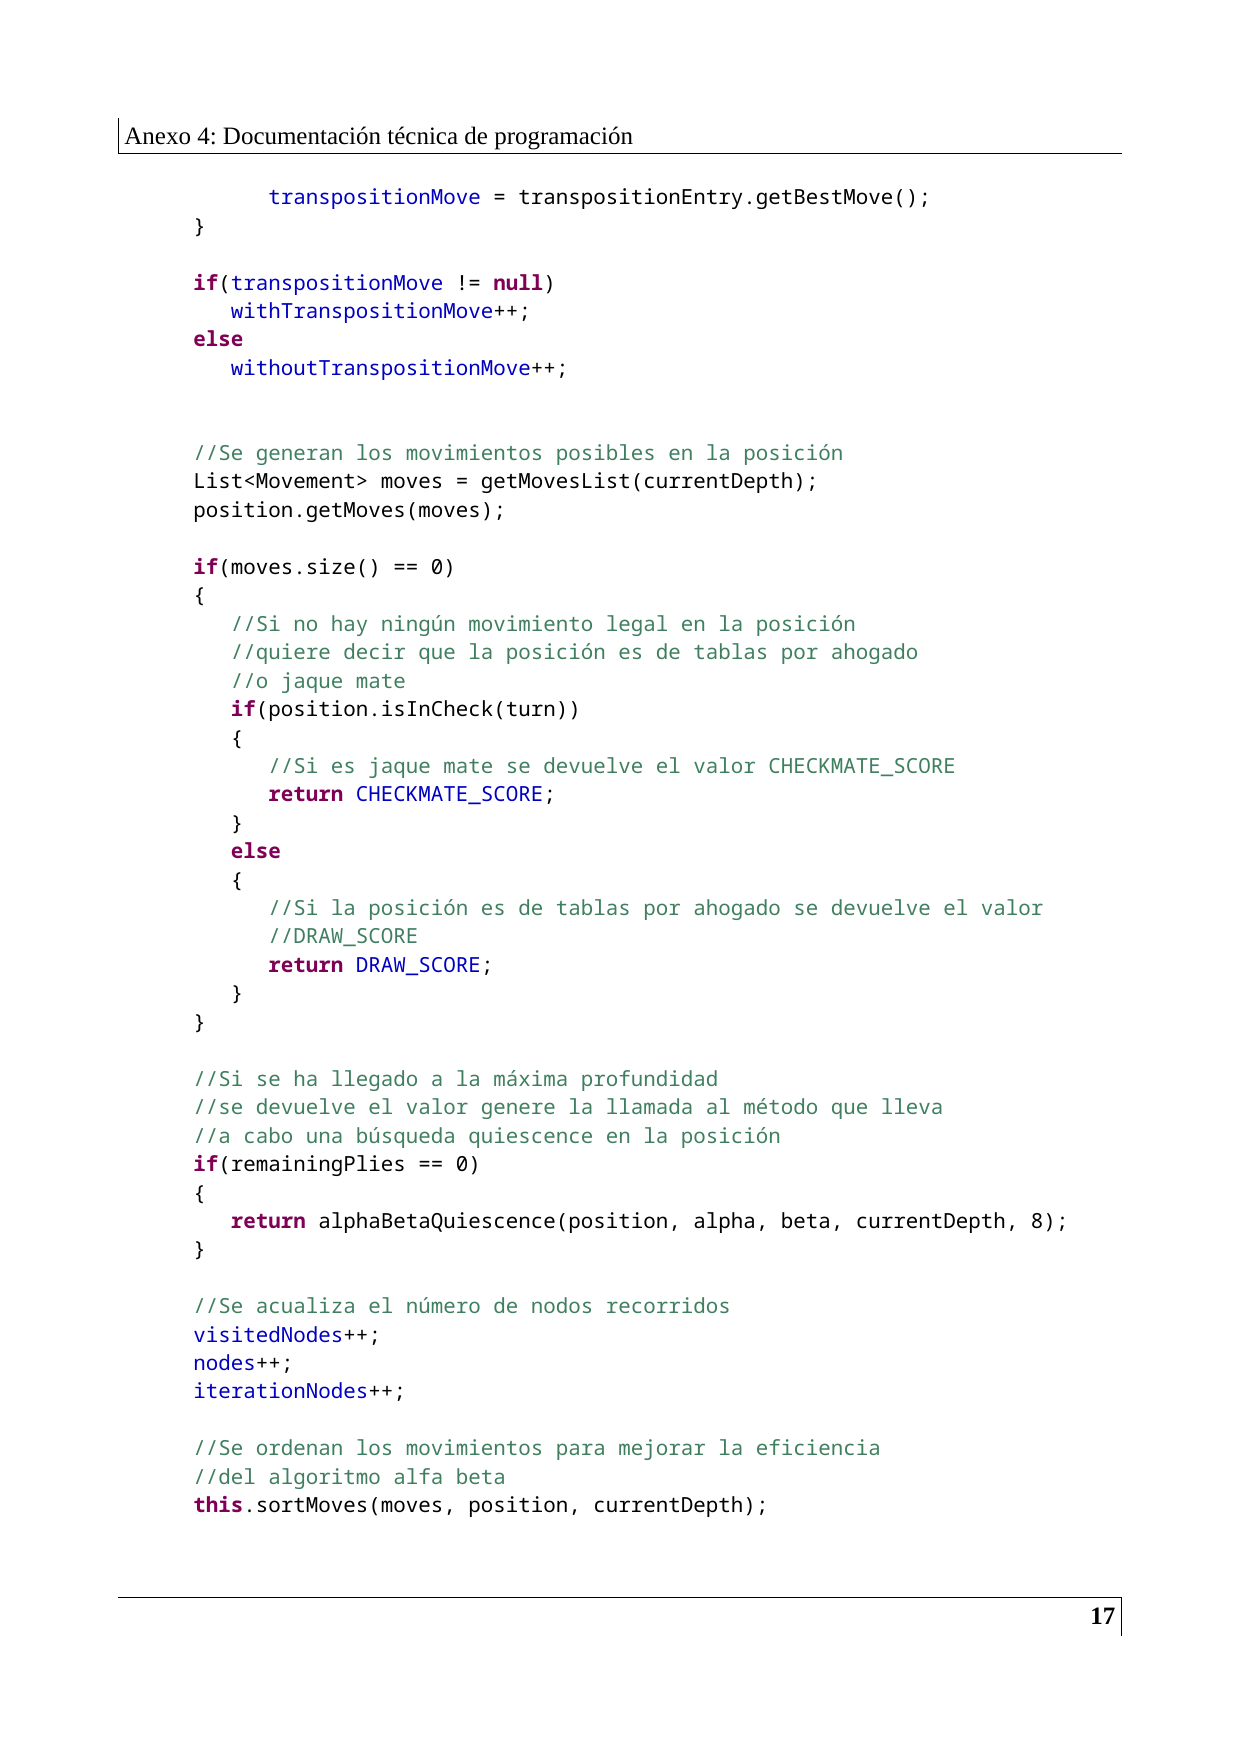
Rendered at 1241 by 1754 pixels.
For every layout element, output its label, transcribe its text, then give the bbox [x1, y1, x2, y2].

text if(remainingPlies == 0) [118, 1149, 1122, 1178]
text nodes++; [118, 1348, 1122, 1377]
text } [118, 211, 1122, 239]
text else [118, 836, 1122, 865]
text //Se acualiza el número de nodos recorridos [118, 1291, 1122, 1320]
text if(position.isInCheck(turn)) [118, 694, 1122, 723]
text //Se generan los movimientos posibles en la posición [118, 438, 1122, 467]
text //DRAW_SCORE [118, 922, 1122, 950]
text iterationNodes++; [118, 1377, 1122, 1405]
text //o jaque mate [118, 666, 1122, 694]
text return DRAW_SCORE; [118, 950, 1122, 978]
text { [118, 865, 1122, 893]
text withTranspositionMove++; [118, 296, 1122, 324]
text //Se ordenan los movimientos para mejorar la eficiencia [118, 1433, 1122, 1462]
text } [118, 1007, 1122, 1035]
text transpositionMove = transpositionEntry.getBestMove(); [118, 182, 1122, 211]
text this.sortMoves(moves, position, currentDepth); [118, 1490, 1122, 1519]
text //del algoritmo alfa beta [118, 1462, 1122, 1490]
text return CHECKMATE_SCORE; [118, 779, 1122, 808]
text //Si no hay ningún movimiento legal en la posición [118, 609, 1122, 637]
text if(moves.size() == 0) [118, 552, 1122, 580]
text } [118, 808, 1122, 836]
text { [118, 723, 1122, 751]
text //Si es jaque mate se devuelve el valor CHECKMATE_SCORE [118, 751, 1122, 779]
text return alphaBetaQuiescence(position, alpha, beta, currentDepth, 8); [118, 1206, 1122, 1234]
text //quiere decir que la posición es de tablas por ahogado [118, 637, 1122, 666]
text //Si la posición es de tablas por ahogado se devuelve el valor [118, 893, 1122, 922]
text } [118, 978, 1122, 1007]
text List<Movement> moves = getMovesList(currentDepth); [118, 467, 1122, 495]
text { [118, 1178, 1122, 1206]
text //a cabo una búsqueda quiescence en la posición [118, 1121, 1122, 1149]
text visitedNodes++; [118, 1320, 1122, 1348]
text position.getMoves(moves); [118, 495, 1122, 523]
text withoutTranspositionMove++; [118, 353, 1122, 381]
text } [118, 1234, 1122, 1263]
text else [118, 324, 1122, 353]
text //se devuelve el valor genere la llamada al método que lleva [118, 1092, 1122, 1121]
text if(transpositionMove != null) [118, 268, 1122, 296]
text { [118, 580, 1122, 609]
text //Si se ha llegado a la máxima profundidad [118, 1064, 1122, 1092]
